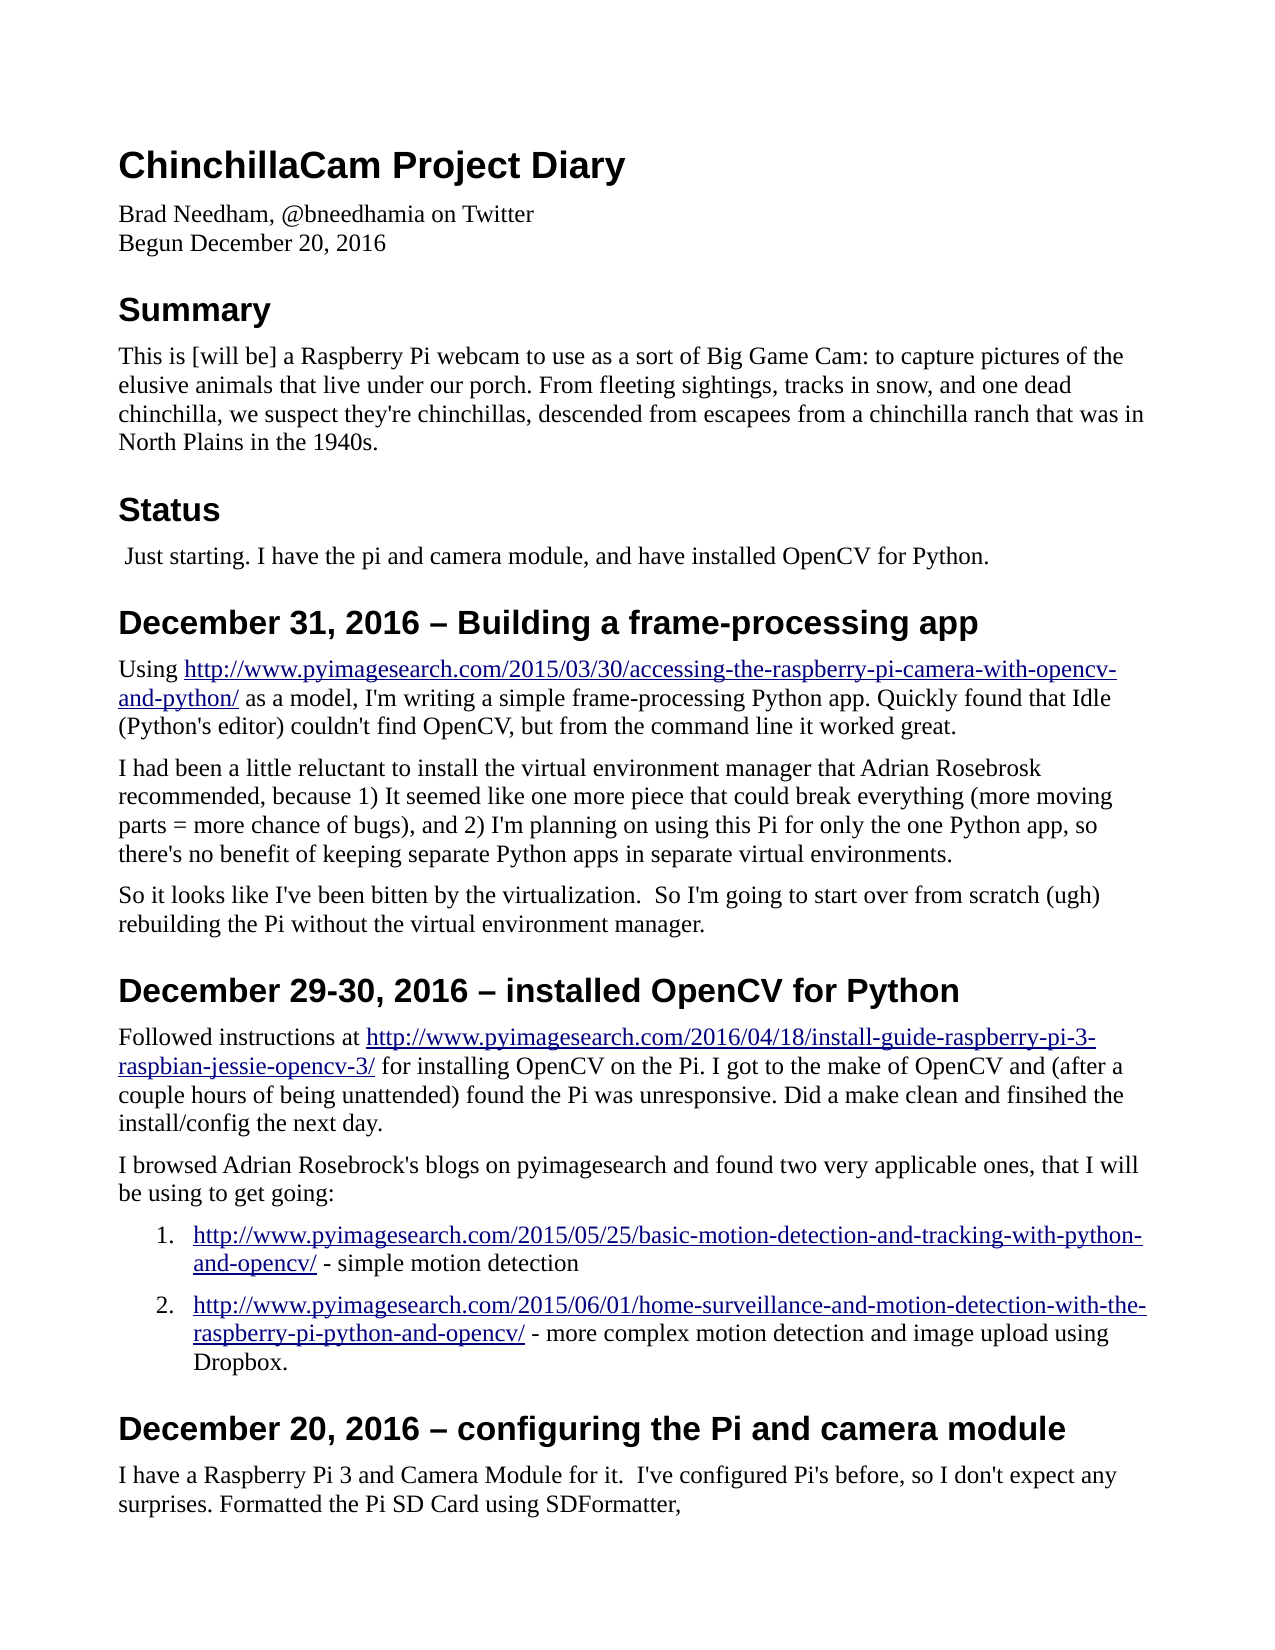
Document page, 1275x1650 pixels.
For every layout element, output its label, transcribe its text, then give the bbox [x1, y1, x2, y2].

text I had been a little reluctant to install the virtual environment manager that Adrian Rosebrosk recommended, because 1) It seemed like one more piece that could break everything (more moving parts = more chance of bugs), and 2) I'm planning on using this Pi for only the one Python app, so there's no benefit of keeping separate Python apps in separate virtual environments. [118, 753, 1157, 868]
text Brad Needham, @bneedhamia on Twitter Begun December 20, 2016 [118, 199, 1157, 257]
text I have a Raspberry Pi 3 and Camera Module for it. I've configured Pi's before, so I don't expect any surprises. Formatted the Pi SD Card using SDFormatter, [118, 1460, 1157, 1518]
text I browsed Adrian Rosebrock's blogs on pyimagesearch and found two very applicable ones, that I will be using to get going: [118, 1150, 1157, 1207]
subtitle Summary [118, 290, 1157, 329]
text Using http://www.pyimagesearch.com/2015/03/30/accessing-the-raspberry-pi-camera-with-opencv-and-python/ as a model, I'm writing a simple frame-processing Python app. Quickly found that Idle (Python's editor) couldn't find OpenCV, but from the command line it worked great. [118, 654, 1157, 740]
list http://www.pyimagesearch.com/2015/06/01/home-surveillance-and-motion-detection-with-the-raspberry-pi-python-and-opencv/ - more complex motion detection and image upload using Dropbox. [156, 1290, 1157, 1376]
list http://www.pyimagesearch.com/2015/05/25/basic-motion-detection-and-tracking-with-python-and-opencv/ - simple motion detection [156, 1220, 1157, 1277]
subtitle December 20, 2016 – configuring the Pi and camera module [118, 1409, 1157, 1448]
text So it looks like I've been bitten by the virtualization. So I'm going to start over from scratch (ugh) rebuilding the Pi without the virtual environment manager. [118, 880, 1157, 938]
subtitle December 31, 2016 – Building a frame-processing app [118, 603, 1157, 641]
subtitle December 29-30, 2016 – installed OpenCV for Python [118, 971, 1157, 1010]
text Followed instructions at http://www.pyimagesearch.com/2016/04/18/install-guide-raspberry-pi-3-raspbian-jessie-opencv-3/ for installing OpenCV on the Pi. I got to the make of OpenCV and (after a couple hours of being unattended) found the Pi was unresponsive. Did a make clean and finsihed the install/config the next day. [118, 1022, 1157, 1137]
subtitle Status [118, 489, 1157, 528]
subtitle ChinchillaCam Project Diary [118, 143, 1157, 187]
text This is [will be] a Raspberry Pi webcam to use as a sort of Big Game Cam: to capture pictures of the elusive animals that live under our porch. From fleeting sightings, tracks in snow, and one dead chinchilla, we suspect they're chinchillas, descended from escapees from a chinchilla ranch that was in North Plains in the 1940s. [118, 341, 1157, 456]
text Just starting. I have the pi and camera module, and have installed OpenCV for Python. [118, 541, 1157, 569]
